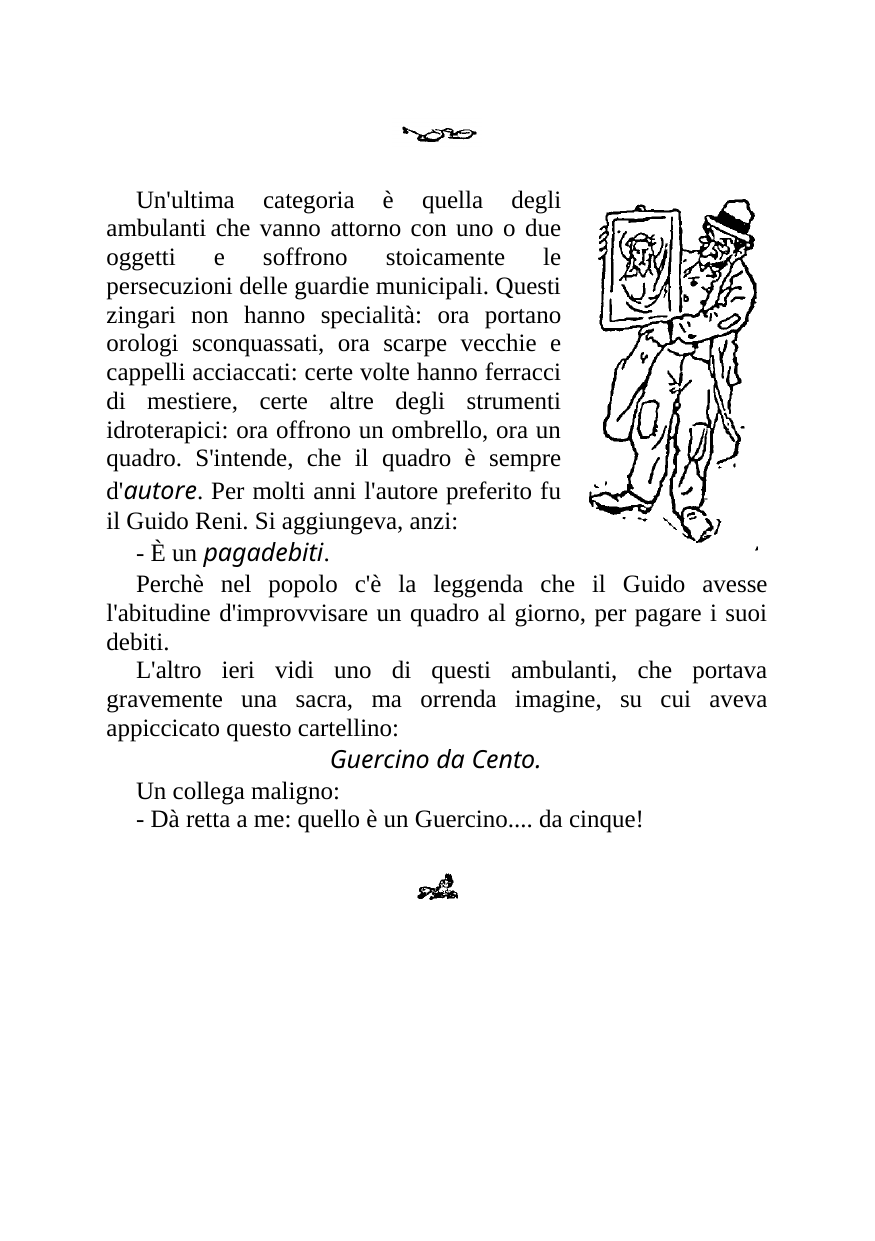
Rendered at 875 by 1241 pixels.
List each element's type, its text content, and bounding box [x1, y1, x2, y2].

text - Dà retta a me: quello è un Guercino.... da cinque! [106, 804, 768, 833]
text Un collega maligno: [106, 776, 768, 804]
picture [581, 186, 767, 552]
picture [392, 115, 482, 147]
text Perchè nel popolo c'è la leggenda che il Guido avesse l'abitudine d'improvvisare un quadro al giorno, per pagare i suoi debiti. [106, 569, 768, 655]
text Guercino da Cento. [106, 742, 768, 776]
text - È un pagadebiti. [106, 535, 768, 569]
text L'altro ieri vidi uno di questi ambulanti, che portava gravemente una sacra, ma orrenda imagine, su cui aveva appiccicato questo cartellino: [106, 655, 768, 742]
text Un'ultima categoria è quella degli ambulanti che vanno attorno con uno o due oggetti e soffrono stoicamente le persecuzioni delle guardie municipali. Questi zingari non hanno specialità: ora portano orologi sconquassati, ora scarpe vecchie e cappelli acciaccati: certe volte hanno ferracci di mestiere, certe altre degli strumenti idroterapici: ora offrono un ombrello, ora un quadro. S'intende, che il quadro è sempre d'autore. Per molti anni l'autore preferito fu il Guido Reni. Si aggiungeva, anzi: [106, 185, 768, 553]
picture [407, 871, 468, 905]
